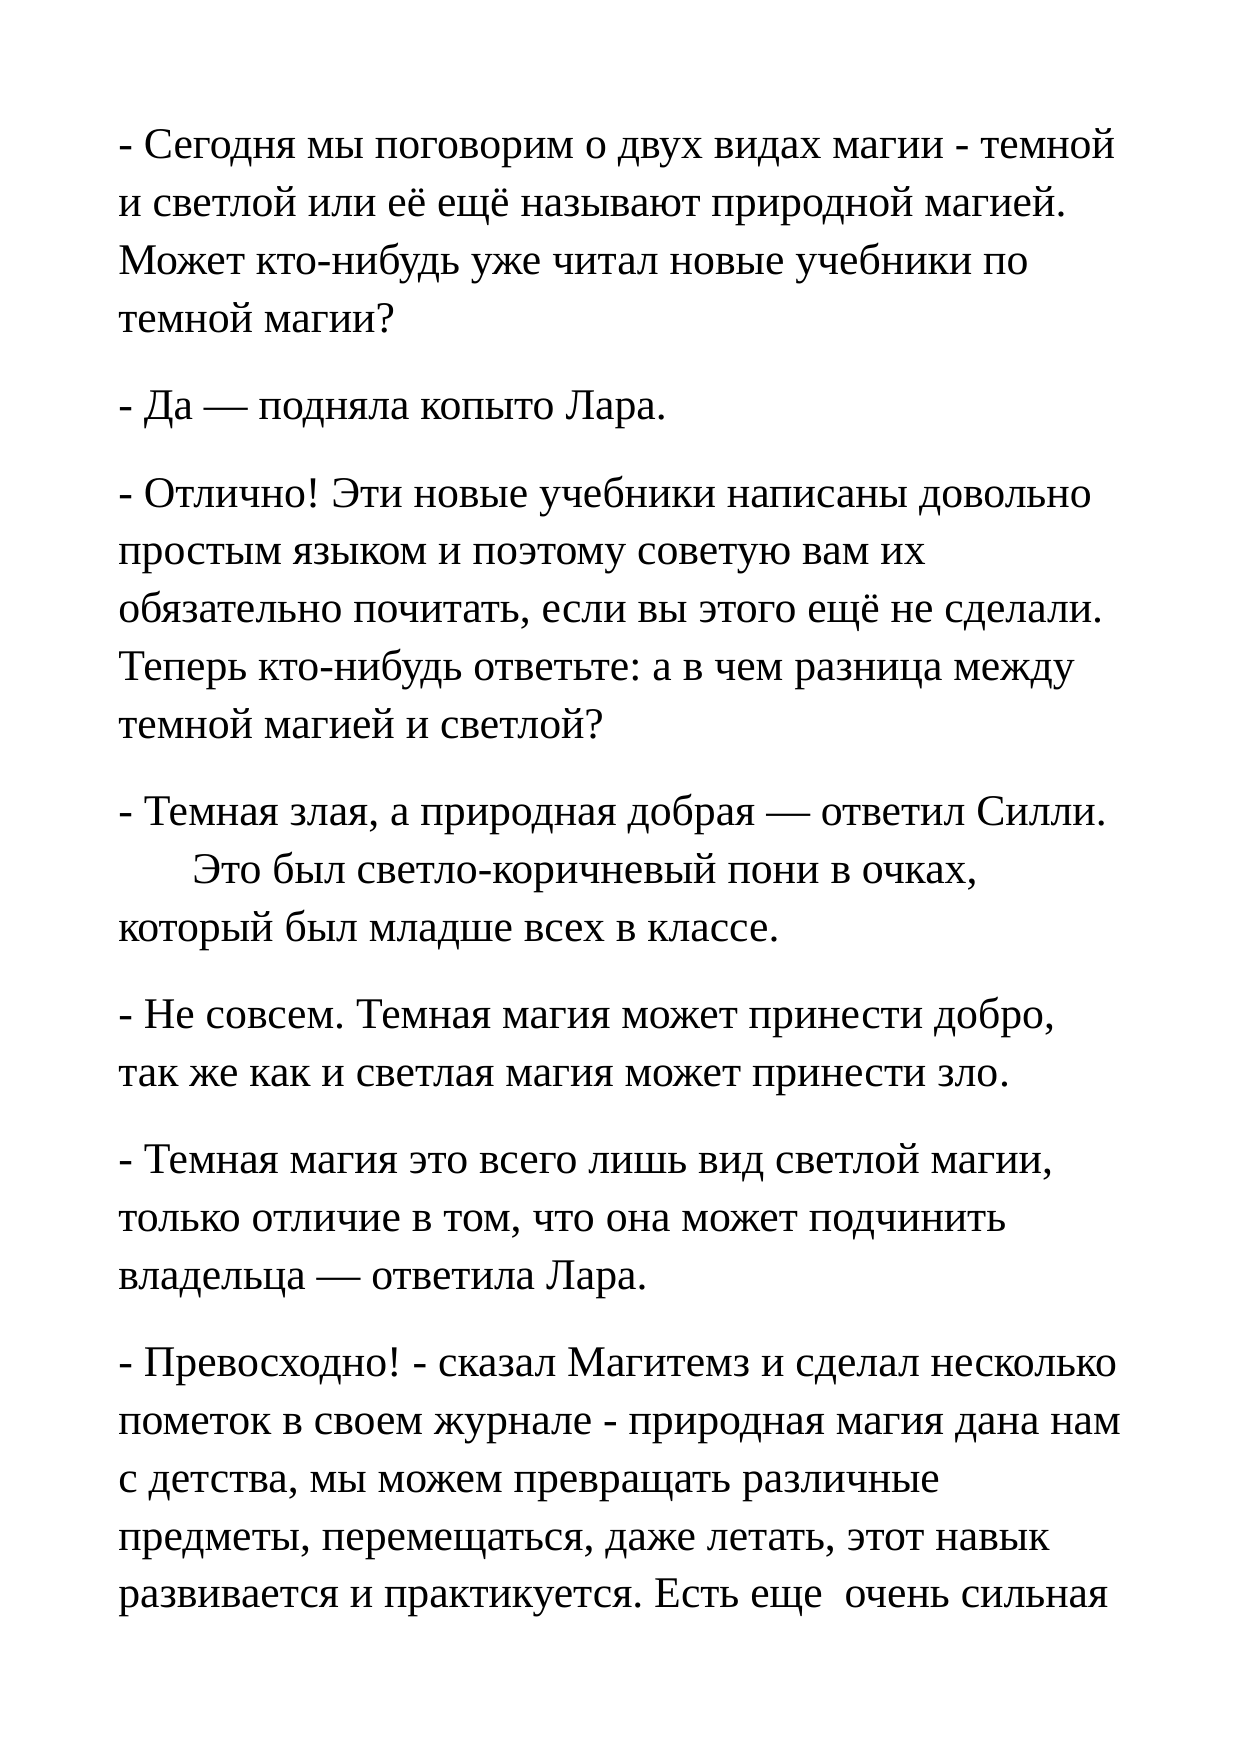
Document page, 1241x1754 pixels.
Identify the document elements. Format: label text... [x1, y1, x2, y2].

text - Превосходно! - сказал Магитемз и сделал несколько пометок в своем журнале - природная магия дана нам с детства, мы можем превращать различные предметы, перемещаться, даже летать, этот навык развивается и практикуется. Есть еще очень сильная [118, 1336, 1122, 1617]
text - Отлично! Эти новые учебники написаны довольно простым языком и поэтому советую вам их обязательно почитать, если вы этого ещё не сделали. Теперь кто-нибудь ответьте: а в чем разница между темной магией и светлой? [118, 466, 1122, 748]
text - Темная магия это всего лишь вид светлой магии, только отличие в том, что она может подчинить владельца — ответила Лара. [118, 1133, 1122, 1299]
text - Не совсем. Темная магия может принести добро, так же как и светлая магия может принести зло. [118, 988, 1122, 1096]
text - Темная злая, а природная добрая — ответил Силли. Это был светло-коричневый пони в очках, который был младше всех в классе. [118, 785, 1122, 951]
text - Сегодня мы поговорим о двух видах магии - темной и светлой или её ещё называют природной магией. Может кто-нибудь уже читал новые учебники по темной магии? [118, 118, 1122, 342]
text - Да — подняла копыто Лара. [118, 379, 1122, 429]
